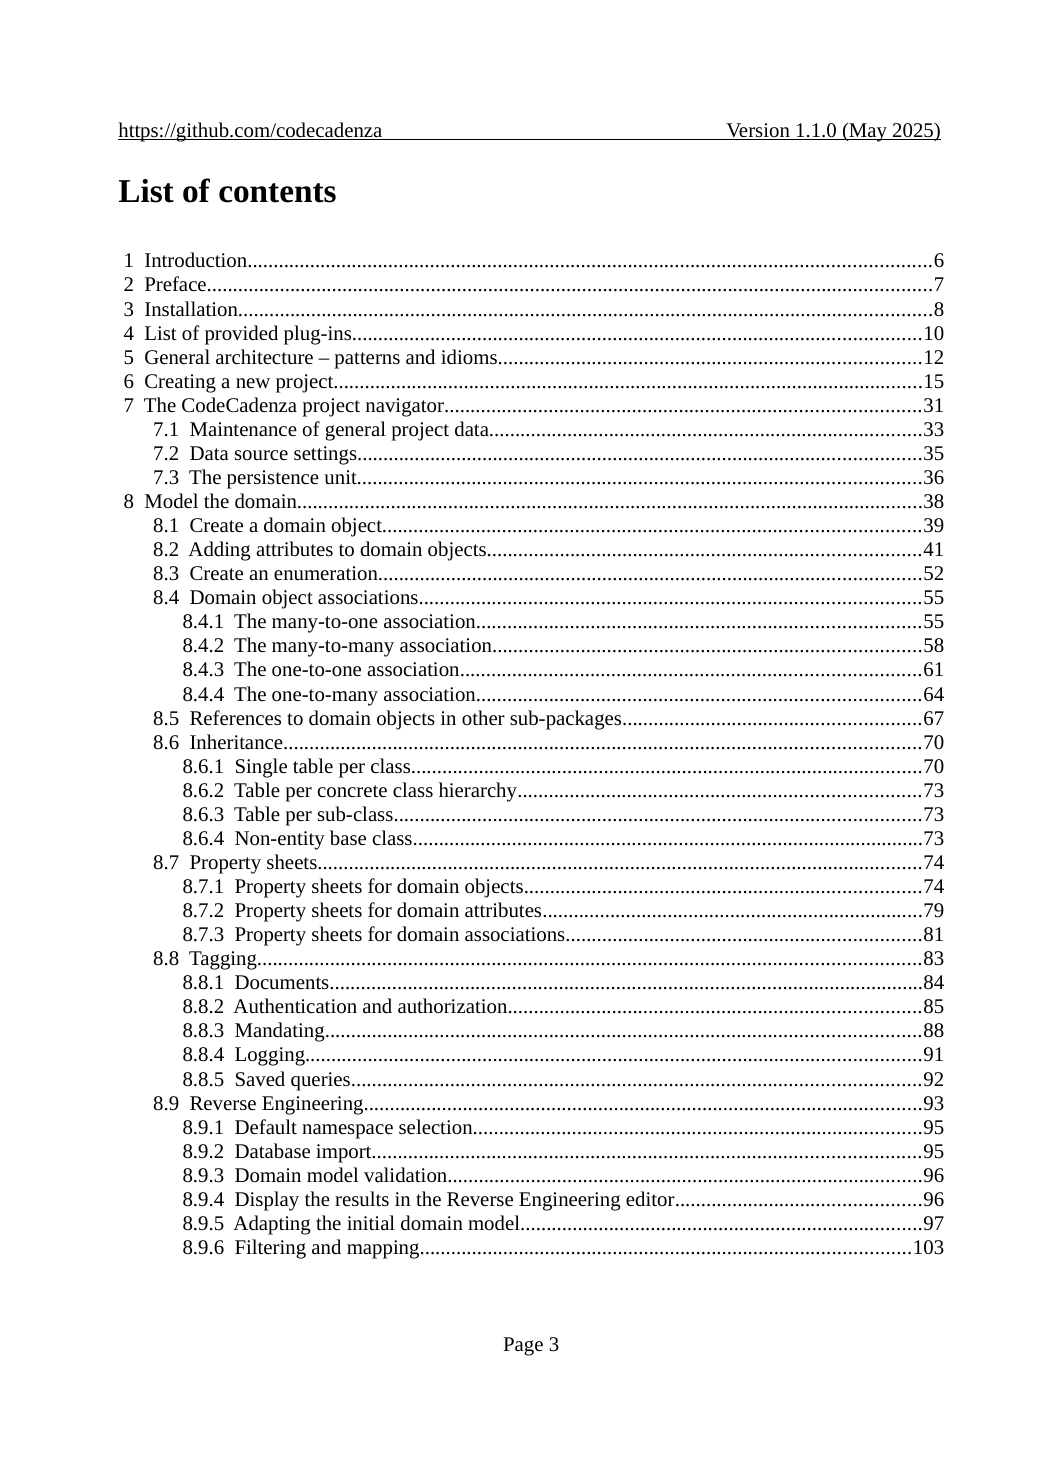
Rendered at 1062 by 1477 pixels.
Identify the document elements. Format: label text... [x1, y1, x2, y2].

text 7.1 Maintenance of general project data 33 [148, 417, 944, 441]
text 8.4.1 The many-to-one association 55 [177, 609, 944, 633]
text 7.2 Data source settings 35 [148, 441, 944, 465]
text 6 Creating a new project 15 [118, 369, 944, 393]
text 8.8.4 Logging 91 [177, 1042, 944, 1066]
text 1 Introduction 6 [118, 248, 944, 272]
text 8.2 Adding attributes to domain objects 41 [148, 537, 944, 561]
text 8.1 Create a domain object 39 [148, 513, 944, 537]
text 8.8 Tagging 83 [148, 946, 944, 970]
text 8.8.1 Documents 84 [177, 970, 944, 994]
text 8.7.2 Property sheets for domain attributes 79 [177, 898, 944, 922]
text 8.9.6 Filtering and mapping 103 [177, 1235, 944, 1259]
text 8.8.3 Mandating 88 [177, 1018, 944, 1042]
text 8.6.3 Table per sub-class 73 [177, 802, 944, 826]
text 8.4.3 The one-to-one association 61 [177, 657, 944, 681]
text 8 Model the domain 38 [118, 489, 944, 513]
text 8.9.1 Default namespace selection 95 [177, 1114, 944, 1139]
text 8.8.5 Saved queries 92 [177, 1066, 944, 1091]
text 8.6.4 Non-entity base class 73 [177, 826, 944, 850]
text 8.9.3 Domain model validation 96 [177, 1163, 944, 1187]
text 8.4.2 The many-to-many association 58 [177, 633, 944, 657]
text 8.9.5 Adapting the initial domain model 97 [177, 1211, 944, 1235]
text 4 List of provided plug-ins 10 [118, 321, 944, 344]
text 7.3 The persistence unit 36 [148, 465, 944, 489]
text 8.4 Domain object associations 55 [148, 585, 944, 609]
text 8.9.2 Database import 95 [177, 1139, 944, 1163]
text 3 Installation 8 [118, 296, 944, 321]
text 8.6.2 Table per concrete class hierarchy 73 [177, 778, 944, 802]
text 8.4.4 The one-to-many association 64 [177, 681, 944, 706]
text 8.7 Property sheets 74 [148, 850, 944, 874]
subtitle List of contents [118, 172, 944, 210]
text 5 General architecture – patterns and idioms 12 [118, 344, 944, 369]
text 8.6 Inheritance 70 [148, 729, 944, 754]
text 8.5 References to domain objects in other sub-packages 67 [148, 706, 944, 729]
text 2 Preface 7 [118, 272, 944, 296]
text 8.7.1 Property sheets for domain objects 74 [177, 874, 944, 898]
text 8.7.3 Property sheets for domain associations 81 [177, 922, 944, 946]
text 8.9.4 Display the results in the Reverse Engineering editor 96 [177, 1187, 944, 1211]
text 7 The CodeCadenza project navigator 31 [118, 393, 944, 417]
text 8.3 Create an enumeration 52 [148, 561, 944, 585]
text 8.8.2 Authentication and authorization 85 [177, 994, 944, 1018]
text 8.6.1 Single table per class 70 [177, 754, 944, 778]
text 8.9 Reverse Engineering 93 [148, 1091, 944, 1114]
